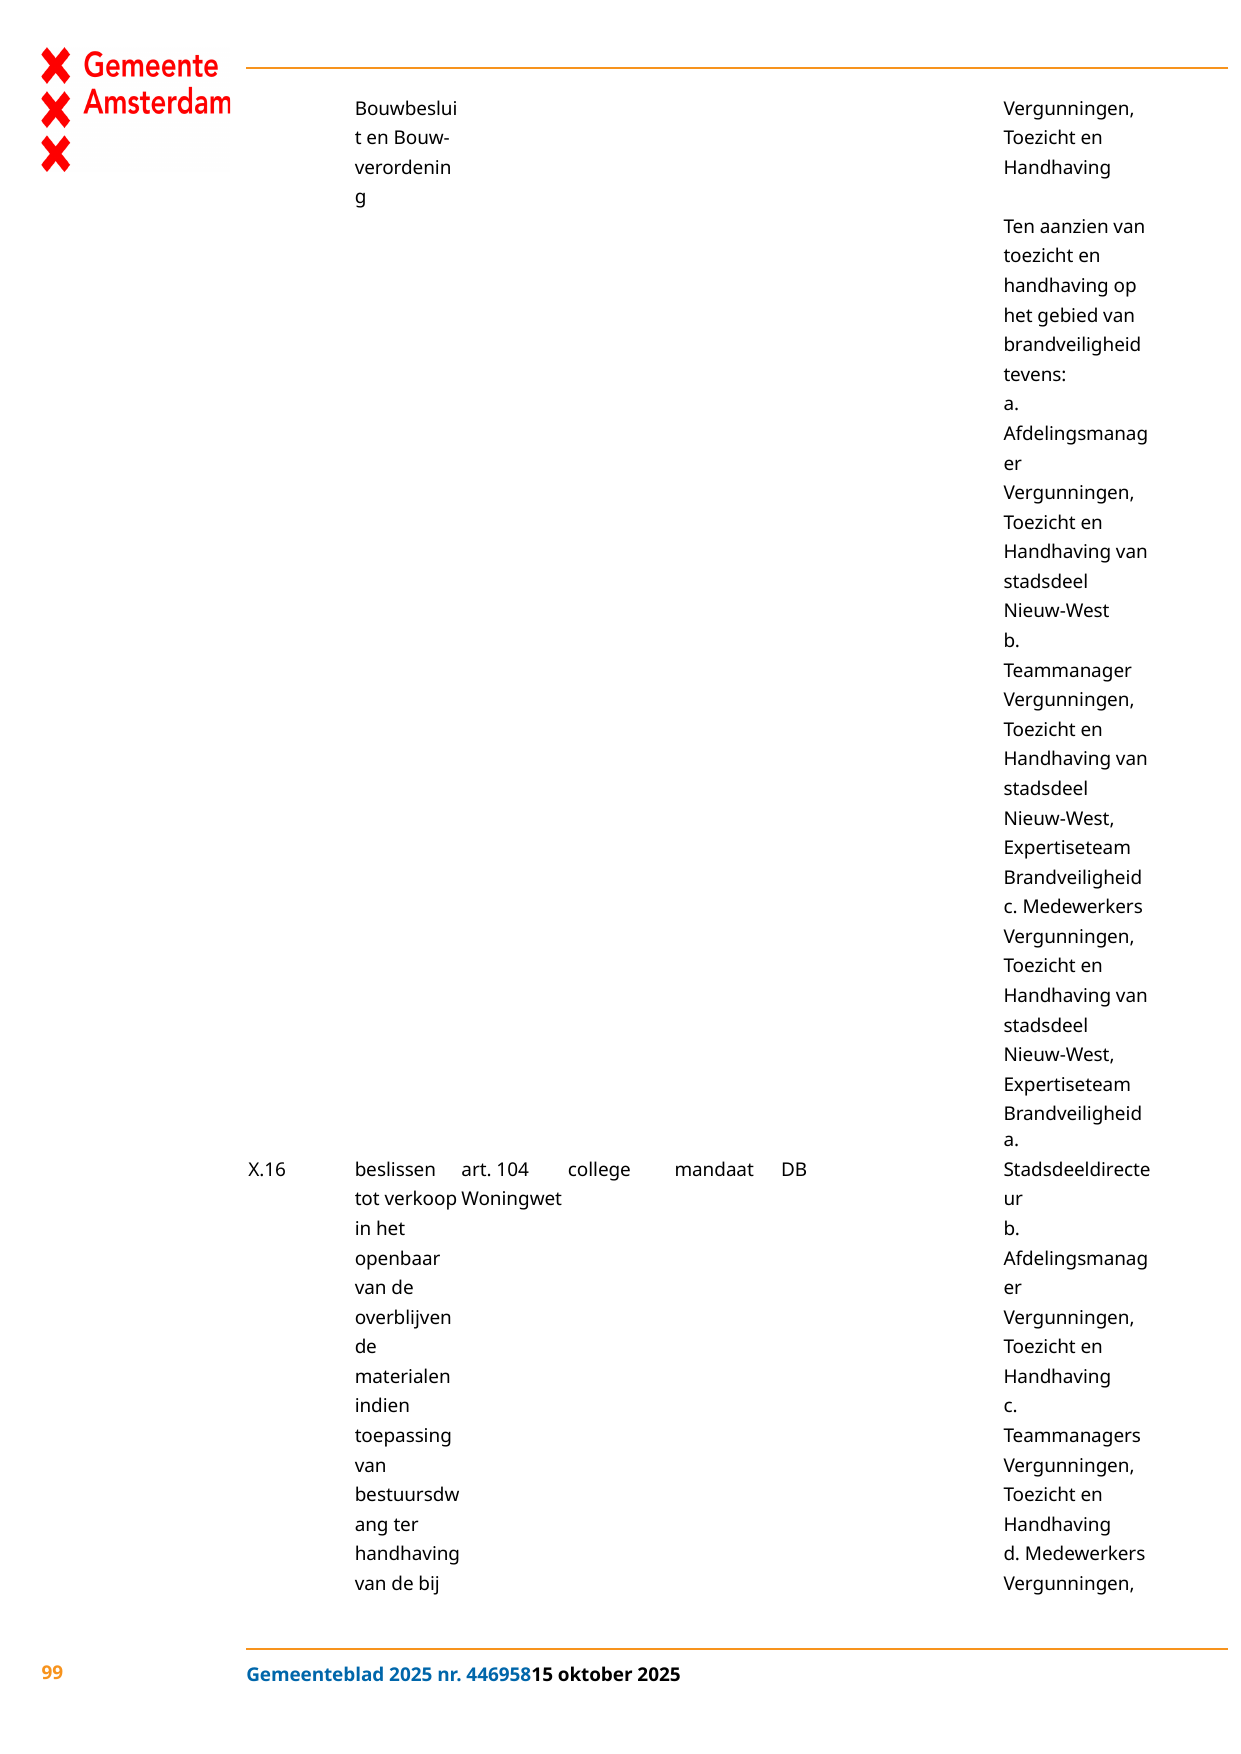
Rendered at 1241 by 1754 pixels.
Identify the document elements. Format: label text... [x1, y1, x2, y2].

table_cell college [568, 1126, 674, 1596]
table_cell beslissen tot verkoop in het openbaar van de overblijvende materialen indien toepassing van bestuursdwang ter handhaving van de bij [355, 1126, 461, 1596]
table_cell [888, 1126, 1003, 1596]
table_cell [461, 95, 568, 1126]
table_cell a. Stadsdeeldirecteur b. Afdelingsmanager Vergunningen, Toezicht en Handhaving c. Teammanagers Vergunningen, Toezicht en Handhaving d. Medewerkers Vergunningen, [1003, 1126, 1152, 1596]
table_cell [248, 95, 354, 1126]
table_cell [781, 95, 887, 1126]
table_cell DB [781, 1126, 887, 1596]
table_cell X.16 [248, 1126, 354, 1596]
table_cell mandaat [674, 1126, 781, 1596]
table_cell Vergunningen, Toezicht en Handhaving Ten aanzien van toezicht en handhaving op het gebied van brandveiligheid tevens: a. Afdelingsmanager Vergunningen, Toezicht en Handhaving van stadsdeel Nieuw-West b. Teammanager Vergunningen, Toezicht en Handhaving van stadsdeel Nieuw-West, Expertiseteam Brandveiligheid c. Medewerkers Vergunningen, Toezicht en Handhaving van stadsdeel Nieuw-West, Expertiseteam Brandveiligheid [1003, 95, 1152, 1126]
picture [41, 47, 231, 172]
table_cell [888, 95, 1003, 1126]
table_cell art. 104 Woningwet [461, 1126, 568, 1596]
table_cell Bouwbesluit en Bouw-verordening [355, 95, 461, 1126]
table_cell [674, 95, 781, 1126]
table_cell [568, 95, 674, 1126]
